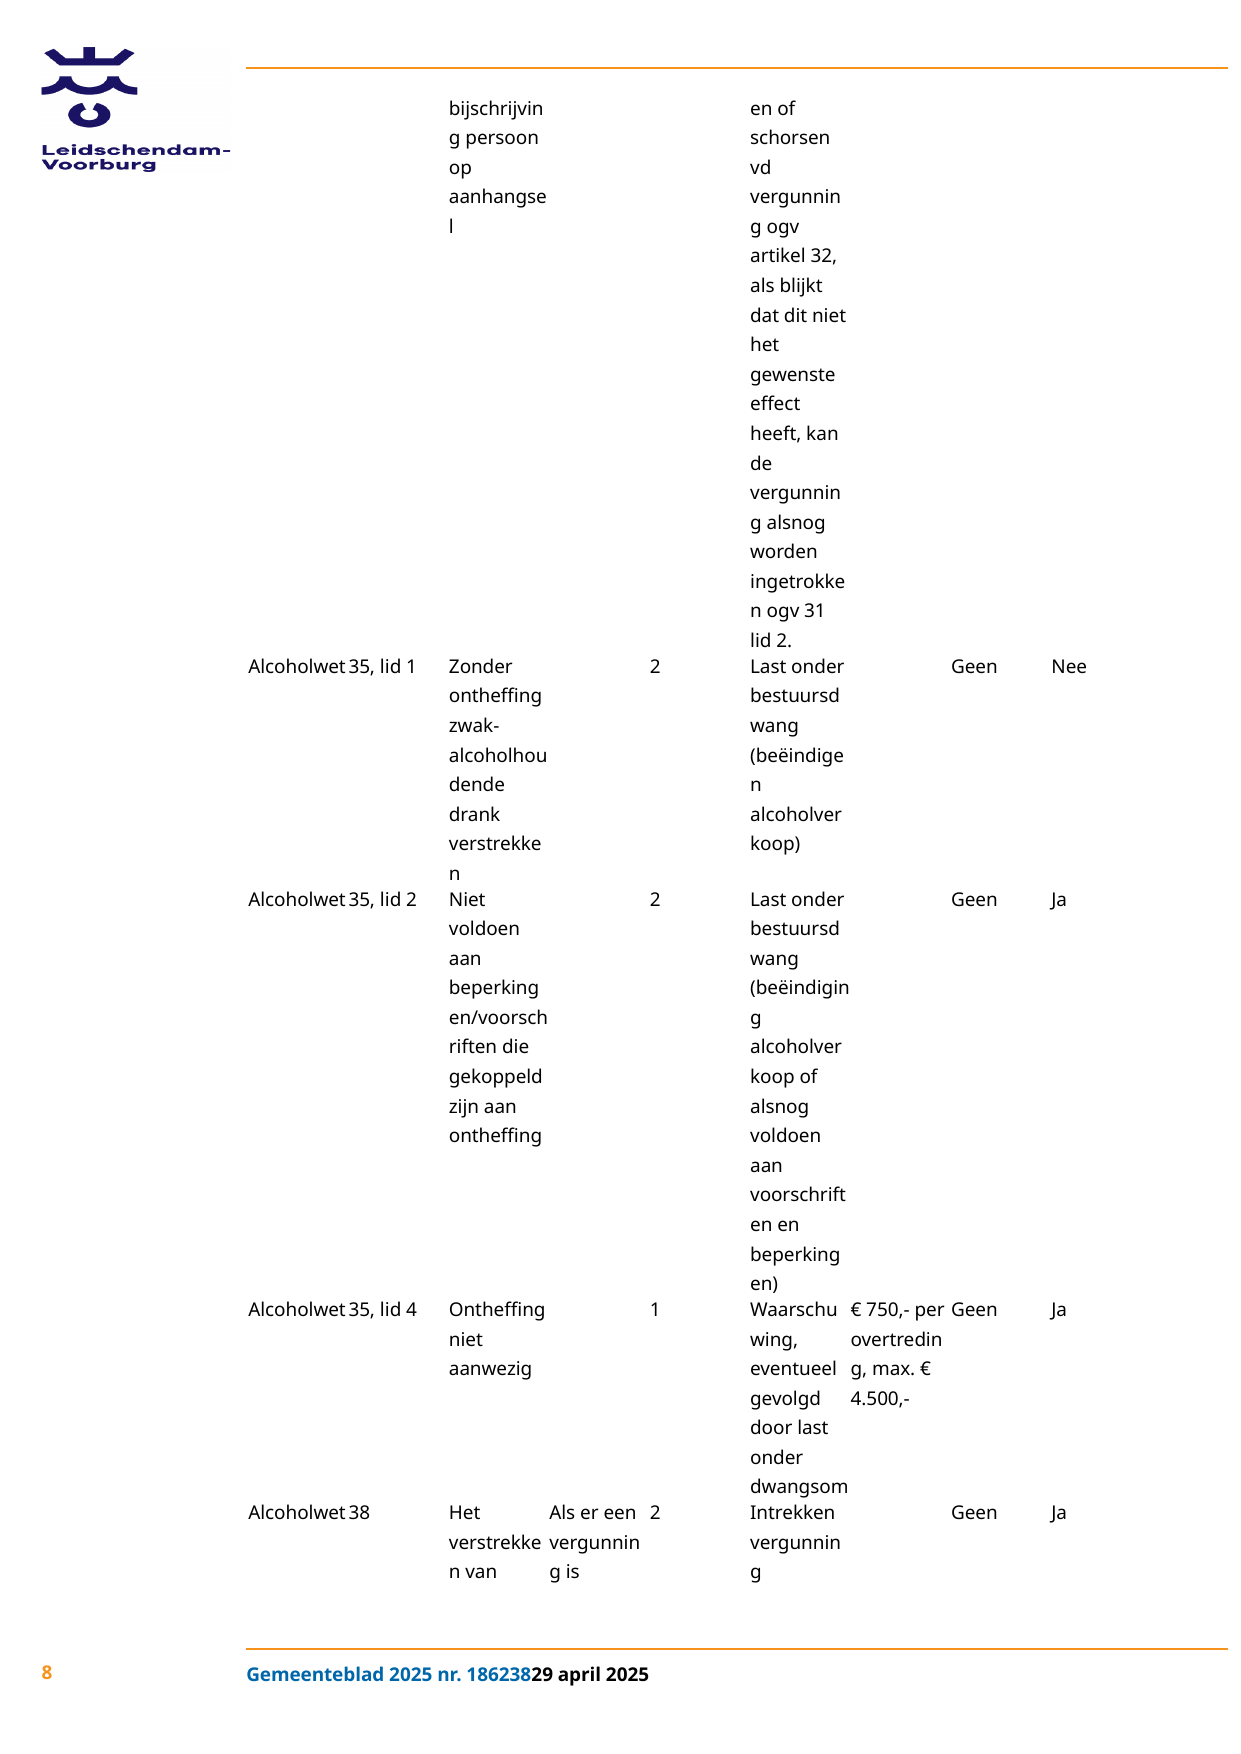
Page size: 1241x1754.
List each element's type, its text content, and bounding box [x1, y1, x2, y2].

table_cell [549, 1296, 649, 1499]
table_cell Als er een vergunning is [549, 1499, 649, 1584]
table_cell 35, lid 1 [348, 653, 449, 886]
table_cell Intrekken vergunning [750, 1499, 850, 1584]
table_cell [951, 95, 1051, 653]
table_cell [549, 95, 649, 653]
table_cell en of schorsen vd vergunning ogv artikel 32, als blijkt dat dit niet het gewenste effect heeft, kan de vergunning alsnog worden ingetrokken ogv 31 lid 2. [750, 95, 850, 653]
table_cell 1 [650, 1296, 750, 1499]
table_cell Ontheffing niet aanwezig [449, 1296, 549, 1499]
picture [41, 47, 231, 172]
table_cell Geen [951, 1296, 1051, 1499]
table_cell Niet voldoen aan beperkingen/voorschriften die gekoppeld zijn aan ontheffing [449, 886, 549, 1296]
table_cell bijschrijving persoon op aanhangsel [449, 95, 549, 653]
table_cell Geen [951, 1499, 1051, 1584]
table_cell 2 [650, 1499, 750, 1584]
table_cell Nee [1051, 653, 1152, 886]
table_cell Ja [1051, 886, 1152, 1296]
table_cell 2 [650, 653, 750, 886]
table_cell Alcoholwet [248, 1499, 348, 1584]
table_cell Ja [1051, 1296, 1152, 1499]
table_cell [850, 653, 951, 886]
table_cell Last onder bestuursdwang (beëindiging alcoholverkoop of alsnog voldoen aan voorschriften en beperkingen) [750, 886, 850, 1296]
table_cell Alcoholwet [248, 1296, 348, 1499]
table_cell 38 [348, 1499, 449, 1584]
table_cell [549, 653, 649, 886]
table_cell Ja [1051, 1499, 1152, 1584]
table_cell [549, 886, 649, 1296]
table_cell [248, 95, 348, 653]
table_cell 2 [650, 886, 750, 1296]
table_cell Alcoholwet [248, 886, 348, 1296]
table_cell [850, 95, 951, 653]
table_cell Alcoholwet [248, 653, 348, 886]
table_cell Het verstrekken van [449, 1499, 549, 1584]
table_cell Last onder bestuursdwang (beëindigen alcoholverkoop) [750, 653, 850, 886]
table_cell [850, 1499, 951, 1584]
table_cell Geen [951, 653, 1051, 886]
table_cell € 750,- per overtreding, max. € 4.500,- [850, 1296, 951, 1499]
table_cell [850, 886, 951, 1296]
table_cell Geen [951, 886, 1051, 1296]
table_cell Zonder ontheffing zwak-alcoholhoudende drank verstrekken [449, 653, 549, 886]
table_cell 35, lid 2 [348, 886, 449, 1296]
table_cell 35, lid 4 [348, 1296, 449, 1499]
table_cell [650, 95, 750, 653]
table_cell Waarschuwing, eventueel gevolgd door last onder dwangsom [750, 1296, 850, 1499]
table_cell [1051, 95, 1152, 653]
table_cell [348, 95, 449, 653]
